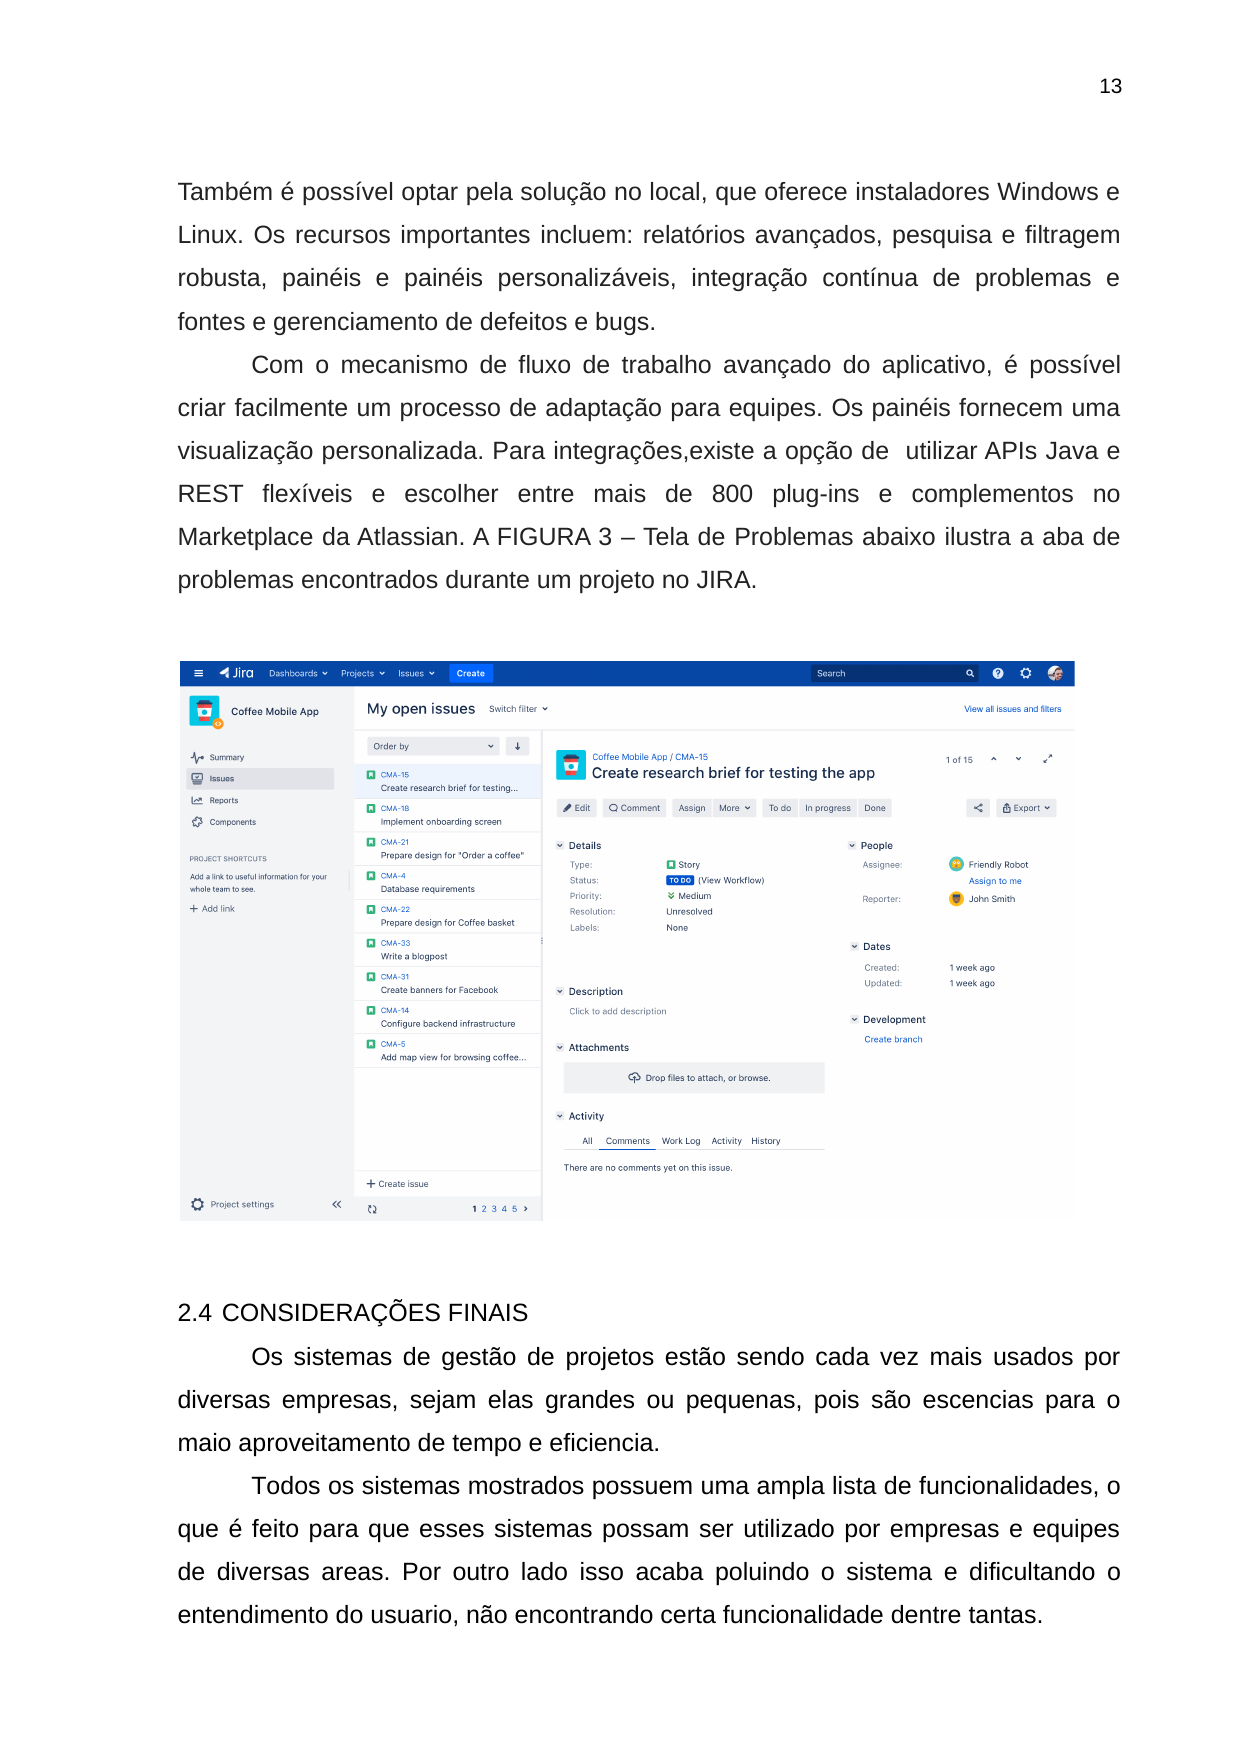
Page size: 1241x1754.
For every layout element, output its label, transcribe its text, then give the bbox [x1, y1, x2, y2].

text Também é possível optar pela solução no local, que oferece instaladores Windows e Linux. Os recursos importantes incluem: relatórios avançados, pesquisa e filtragem robusta, painéis e painéis personalizáveis, integração contínua de problemas e fontes e gerenciamento de defeitos e bugs. [177, 177, 1122, 335]
text Com o mecanismo de fluxo de trabalho avançado do aplicativo, é possível criar facilmente um processo de adaptação para equipes. Os painéis fornecem uma visualização personalizada. Para integrações,existe a opção de utilizar APIs Java e REST flexíveis e escolher entre mais de 800 plug-ins e complementos no Marketplace da Atlassian. A FIGURA 3 – Tela de Problemas abaixo ilustra a aba de problemas encontrados durante um projeto no JIRA. [177, 350, 1122, 594]
subtitle Considerações Finais [177, 1298, 1122, 1327]
picture [180, 661, 1075, 1221]
list Todos os sistemas mostrados possuem uma ampla lista de funcionalidades, o que é feito para que esses sistemas possam ser utilizado por empresas e equipes de diversas areas. Por outro lado isso acaba poluindo o sistema e dificultando o entendimento do usuario, não encontrando certa funcionalidade dentre tantas. [177, 1471, 1122, 1629]
list Os sistemas de gestão de projetos estão sendo cada vez mais usados por diversas empresas, sejam elas grandes ou pequenas, pois são escencias para o maio aproveitamento de tempo e eficiencia. [177, 1342, 1122, 1457]
